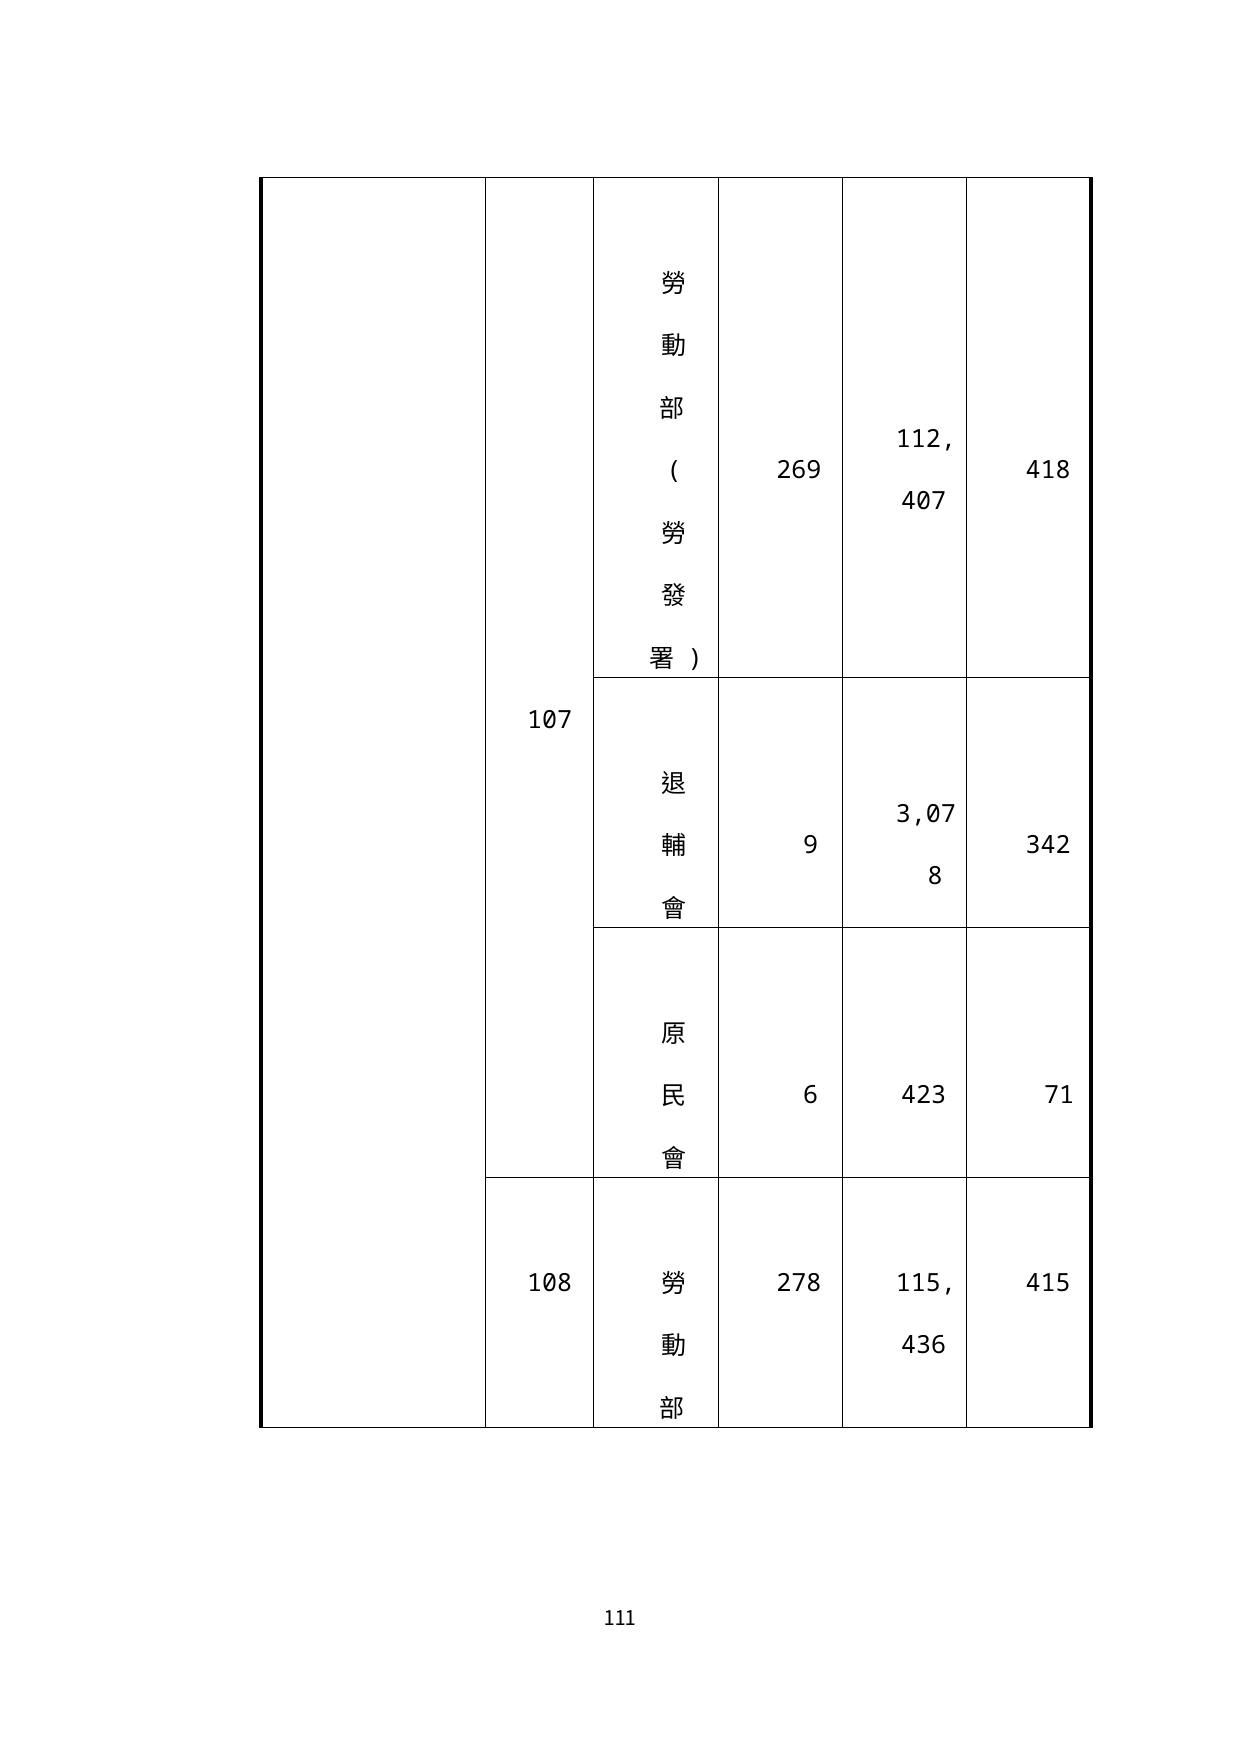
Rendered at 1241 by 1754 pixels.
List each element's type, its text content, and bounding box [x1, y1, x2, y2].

table_cell 415 [967, 1178, 1089, 1427]
table_cell 269 [719, 178, 842, 677]
table_cell 115,436 [843, 1178, 966, 1427]
table_cell 3,078 [843, 678, 966, 927]
table_cell 原民會 [594, 928, 718, 1177]
table_cell 勞動部(勞發署) [594, 178, 718, 677]
table_cell 342 [967, 678, 1089, 927]
table_cell 112,407 [843, 178, 966, 677]
table_cell 423 [843, 928, 966, 1177]
table_cell 108 [486, 1178, 593, 1427]
table_cell 278 [719, 1178, 842, 1427]
table_cell 107 [486, 178, 593, 1177]
table_cell [263, 178, 485, 1427]
table_cell 71 [967, 928, 1089, 1177]
table_cell 6 [719, 928, 842, 1177]
table_cell 勞動部 [594, 1178, 718, 1427]
table_cell 418 [967, 178, 1089, 677]
table_cell 9 [719, 678, 842, 927]
table_cell 退輔會 [594, 678, 718, 927]
